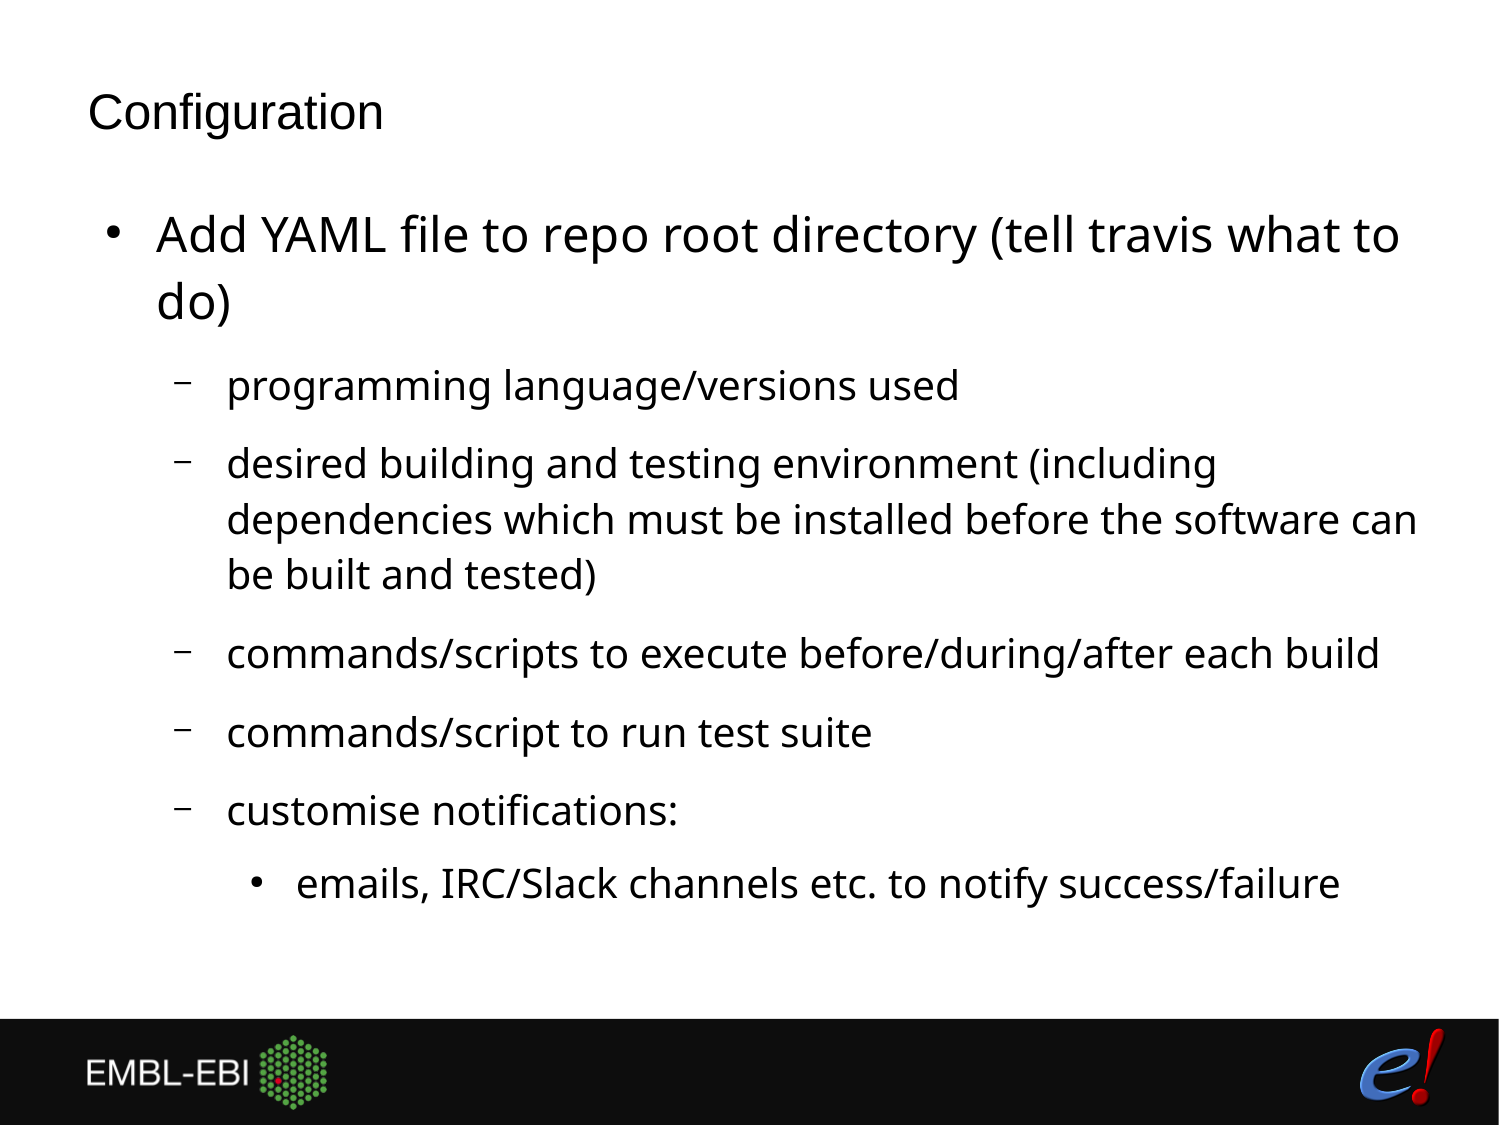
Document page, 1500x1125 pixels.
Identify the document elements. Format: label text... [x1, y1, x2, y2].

picture [1357, 1026, 1448, 1112]
title Configuration [87, 50, 1425, 175]
list Add YAML file to repo root directory (tell travis what to do) programming language/versions used desired building and testing environment (including dependencies which must be installed before the software can be built and tested) commands/scripts to execute before/during/after each build commands/script to run test suite customise notifications: emails, IRC/Slack channels etc. to notify success/failure [87, 200, 1425, 914]
picture [87, 1035, 327, 1110]
